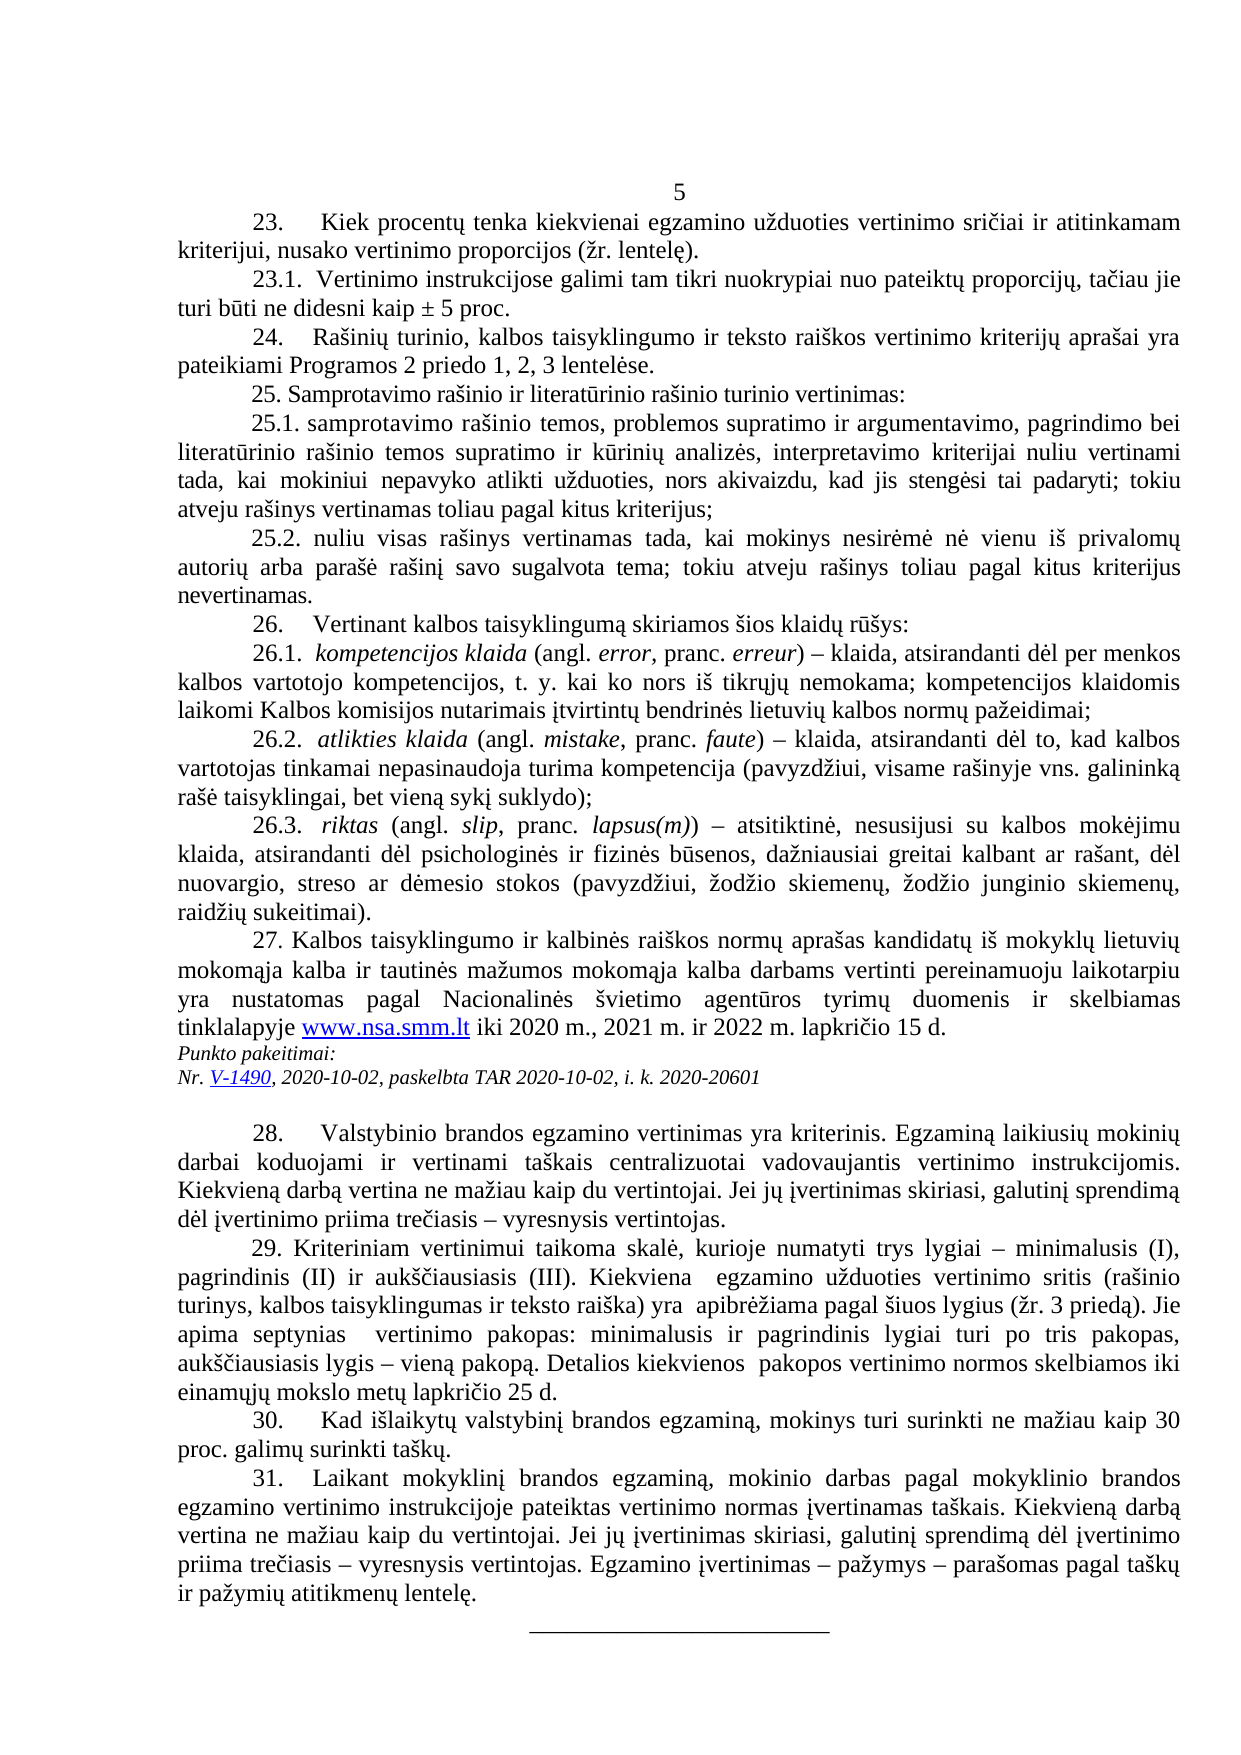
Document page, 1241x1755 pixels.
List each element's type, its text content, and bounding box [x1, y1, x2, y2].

text 30. Kad išlaikytų valstybinį brandos egzaminą, mokinys turi surinkti ne mažiau kaip 30 proc. galimų surinkti taškų. [177, 1406, 1181, 1463]
text 24. Rašinių turinio, kalbos taisyklingumo ir teksto raiškos vertinimo kriterijų aprašai yra pateikiami Programos 2 priedo 1, 2, 3 lentelėse. [177, 322, 1181, 379]
text 25.1. samprotavimo rašinio temos, problemos supratimo ir argumentavimo, pagrindimo bei literatūrinio rašinio temos supratimo ir kūrinių analizės, interpretavimo kriterijai nuliu vertinami tada, kai mokiniui nepavyko atlikti užduoties, nors akivaizdu, kad jis stengėsi tai padaryti; tokiu atveju rašinys vertinamas toliau pagal kitus kriterijus; [177, 408, 1181, 523]
text 23.1. Vertinimo instrukcijose galimi tam tikri nuokrypiai nuo pateiktų proporcijų, tačiau jie turi būti ne didesni kaip ± 5 proc. [177, 264, 1181, 322]
text Nr. V-1490, 2020-10-02, paskelbta TAR 2020-10-02, i. k. 2020-20601 [177, 1065, 1181, 1089]
text 27. Kalbos taisyklingumo ir kalbinės raiškos normų aprašas kandidatų iš mokyklų lietuvių mokomąja kalba ir tautinės mažumos mokomąja kalba darbams vertinti pereinamuoju laikotarpiu yra nustatomas pagal Nacionalinės švietimo agentūros tyrimų duomenis ir skelbiamas tinklalapyje www.nsa.smm.lt iki 2020 m., 2021 m. ir 2022 m. lapkričio 15 d. [177, 925, 1181, 1041]
text 26.1. kompetencijos klaida (angl. error, pranc. erreur) – klaida, atsirandanti dėl per menkos kalbos vartotojo kompetencijos, t. y. kai ko nors iš tikrųjų nemokama; kompetencijos klaidomis laikomi Kalbos komisijos nutarimais įtvirtintų bendrinės lietuvių kalbos normų pažeidimai; [177, 638, 1181, 724]
text 25.2. nuliu visas rašinys vertinamas tada, kai mokinys nesirėmė nė vienu iš privalomų autorių arba parašė rašinį savo sugalvota tema; tokiu atveju rašinys toliau pagal kitus kriterijus nevertinamas. [177, 523, 1181, 609]
text 26.2. atlikties klaida (angl. mistake, pranc. faute) – klaida, atsirandanti dėl to, kad kalbos vartotojas tinkamai nepasinaudoja turima kompetencija (pavyzdžiui, visame rašinyje vns. galininką rašė taisyklingai, bet vieną sykį suklydo); [177, 724, 1181, 810]
text 25. Samprotavimo rašinio ir literatūrinio rašinio turinio vertinimas: [177, 379, 1181, 408]
text ________________________ [177, 1607, 1181, 1636]
text 26.3. riktas (angl. slip, pranc. lapsus(m)) – atsitiktinė, nesusijusi su kalbos mokėjimu klaida, atsirandanti dėl psichologinės ir fizinės būsenos, dažniausiai greitai kalbant ar rašant, dėl nuovargio, streso ar dėmesio stokos (pavyzdžiui, žodžio skiemenų, žodžio junginio skiemenų, raidžių sukeitimai). [177, 810, 1181, 925]
text 28. Valstybinio brandos egzamino vertinimas yra kriterinis. Egzaminą laikiusių mokinių darbai koduojami ir vertinami taškais centralizuotai vadovaujantis vertinimo instrukcijomis. Kiekvieną darbą vertina ne mažiau kaip du vertintojai. Jei jų įvertinimas skiriasi, galutinį sprendimą dėl įvertinimo priima trečiasis – vyresnysis vertintojas. [177, 1118, 1181, 1233]
text 26. Vertinant kalbos taisyklingumą skiriamos šios klaidų rūšys: [177, 609, 1181, 638]
text Punkto pakeitimai: [177, 1041, 1181, 1065]
text 23. Kiek procentų tenka kiekvienai egzamino užduoties vertinimo sričiai ir atitinkamam kriterijui, nusako vertinimo proporcijos (žr. lentelę). [177, 207, 1181, 264]
text 31. Laikant mokyklinį brandos egzaminą, mokinio darbas pagal mokyklinio brandos egzamino vertinimo instrukcijoje pateiktas vertinimo normas įvertinamas taškais. Kiekvieną darbą vertina ne mažiau kaip du vertintojai. Jei jų įvertinimas skiriasi, galutinį sprendimą dėl įvertinimo priima trečiasis – vyresnysis vertintojas. Egzamino įvertinimas – pažymys – parašomas pagal taškų ir pažymių atitikmenų lentelę. [177, 1463, 1181, 1607]
text 29. Kriteriniam vertinimui taikoma skalė, kurioje numatyti trys lygiai – minimalusis (I), pagrindinis (II) ir aukščiausiasis (III). Kiekviena egzamino užduoties vertinimo sritis (rašinio turinys, kalbos taisyklingumas ir teksto raiška) yra apibrėžiama pagal šiuos lygius (žr. 3 priedą). Jie apima septynias vertinimo pakopas: minimalusis ir pagrindinis lygiai turi po tris pakopas, aukščiausiasis lygis – vieną pakopą. Detalios kiekvienos pakopos vertinimo normos skelbiamos iki einamųjų mokslo metų lapkričio 25 d. [177, 1233, 1181, 1406]
